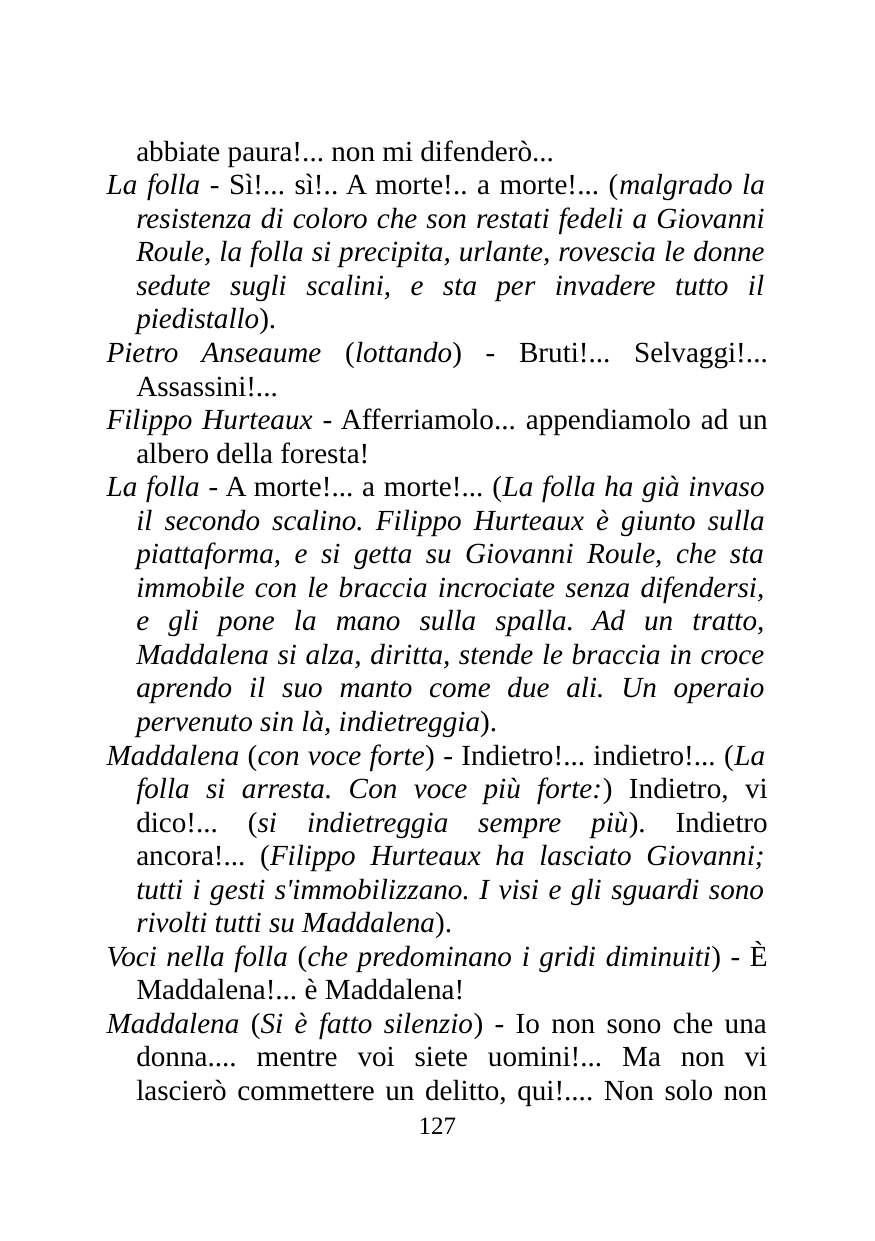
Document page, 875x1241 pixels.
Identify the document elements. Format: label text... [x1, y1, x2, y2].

text Maddalena (con voce forte) - Indietro!... indietro!... (La folla si arresta. Con voce più forte:) Indietro, vi dico!... (si indietreggia sempre più). Indietro ancora!... (Filippo Hurteaux ha lasciato Giovanni; tutti i gesti s'immobilizzano. I visi e gli sguardi sono rivolti tutti su Maddalena). [106, 738, 768, 939]
text Filippo Hurteaux - Afferriamolo... appendiamolo ad un albero della foresta! [106, 402, 768, 469]
text Maddalena (Si è fatto silenzio) - Io non sono che una donna.... mentre voi siete uomini!... Ma non vi lascierò commettere un delitto, qui!.... Non solo non [106, 1006, 768, 1107]
text La folla - Sì!... sì!.. A morte!.. a morte!... (malgrado la resistenza di coloro che son restati fedeli a Giovanni Roule, la folla si precipita, urlante, rovescia le donne sedute sugli scalini, e sta per invadere tutto il piedistallo). [106, 167, 768, 335]
text abbiate paura!... non mi difenderò... [106, 134, 768, 167]
text La folla - A morte!... a morte!... (La folla ha già invaso il secondo scalino. Filippo Hurteaux è giunto sulla piattaforma, e si getta su Giovanni Roule, che sta immobile con le braccia incrociate senza difendersi, e gli pone la mano sulla spalla. Ad un tratto, Maddalena si alza, diritta, stende le braccia in croce aprendo il suo manto come due ali. Un operaio pervenuto sin là, indietreggia). [106, 469, 768, 738]
text Pietro Anseaume (lottando) - Bruti!... Selvaggi!... Assassini!... [106, 335, 768, 402]
text Voci nella folla (che predominano i gridi diminuiti) - È Maddalena!... è Maddalena! [106, 939, 768, 1006]
